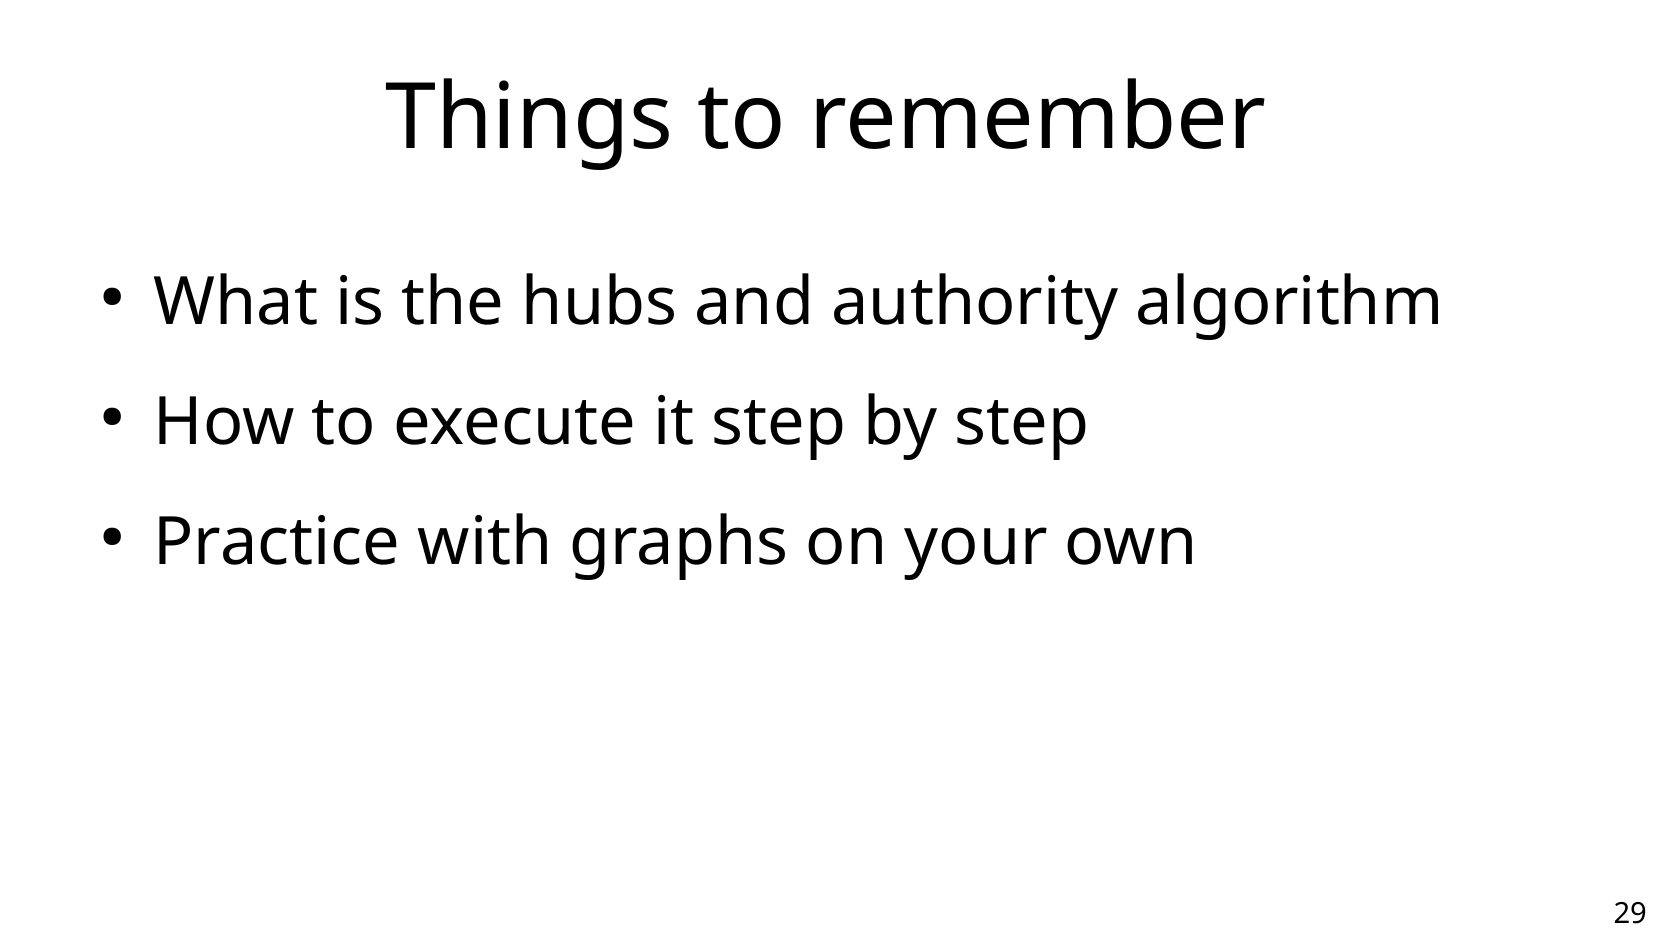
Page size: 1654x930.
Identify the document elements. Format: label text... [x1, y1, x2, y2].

title Things to remember [82, 1, 1571, 225]
list What is the hubs and authority algorithm How to execute it step by step Practice with graphs on your own [82, 252, 1571, 793]
